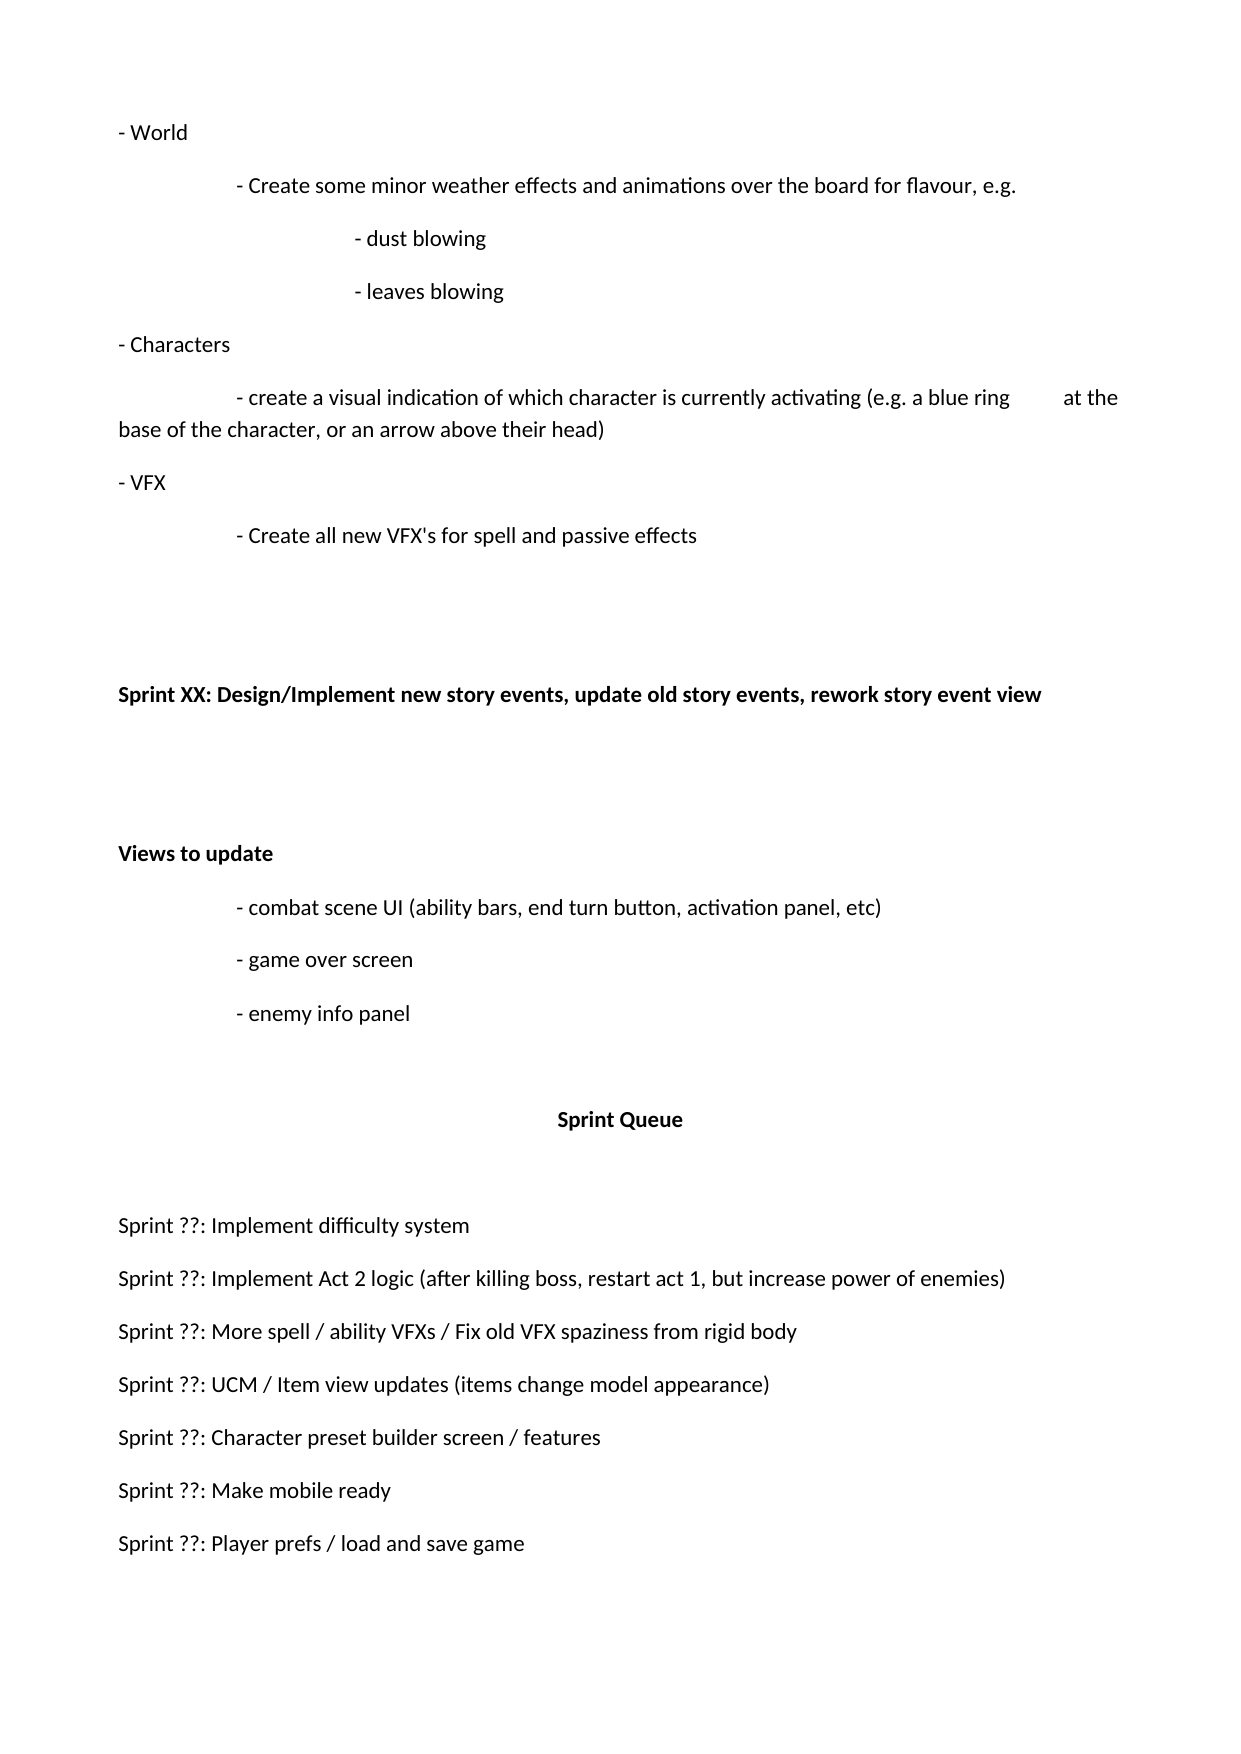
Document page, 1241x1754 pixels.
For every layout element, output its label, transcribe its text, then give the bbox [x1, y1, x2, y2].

text Sprint ??: Implement Act 2 logic (after killing boss, restart act 1, but increase power of enemies) [118, 1264, 1122, 1292]
text Sprint ??: More spell / ability VFXs / Fix old VFX spaziness from rigid body [118, 1317, 1122, 1345]
text - combat scene UI (ability bars, end turn button, activation panel, etc) [118, 893, 1122, 921]
text Sprint ??: Character preset builder screen / features [118, 1423, 1122, 1451]
text - Create some minor weather effects and animations over the board for flavour, e.g. [118, 171, 1122, 199]
text - World [118, 118, 1122, 146]
text - Characters [118, 330, 1122, 358]
text Sprint ??: Make mobile ready [118, 1476, 1122, 1504]
text - leaves blowing [118, 277, 1122, 305]
text - game over screen [118, 946, 1122, 974]
text Sprint ??: UCM / Item view updates (items change model appearance) [118, 1370, 1122, 1398]
text - Create all new VFX's for spell and passive effects [118, 521, 1122, 549]
text Sprint Queue [118, 1105, 1122, 1133]
text Sprint XX: Design/Implement new story events, update old story events, rework story event view [118, 681, 1122, 708]
text - dust blowing [118, 224, 1122, 252]
text Sprint ??: Implement difficulty system [118, 1211, 1122, 1239]
text Sprint ??: Player prefs / load and save game [118, 1529, 1122, 1557]
text - create a visual indication of which character is currently activating (e.g. a blue ring at the base of the character, or an arrow above their head) [118, 383, 1122, 443]
text - enemy info panel [118, 999, 1122, 1027]
text Views to update [118, 839, 1122, 868]
text - VFX [118, 468, 1122, 496]
